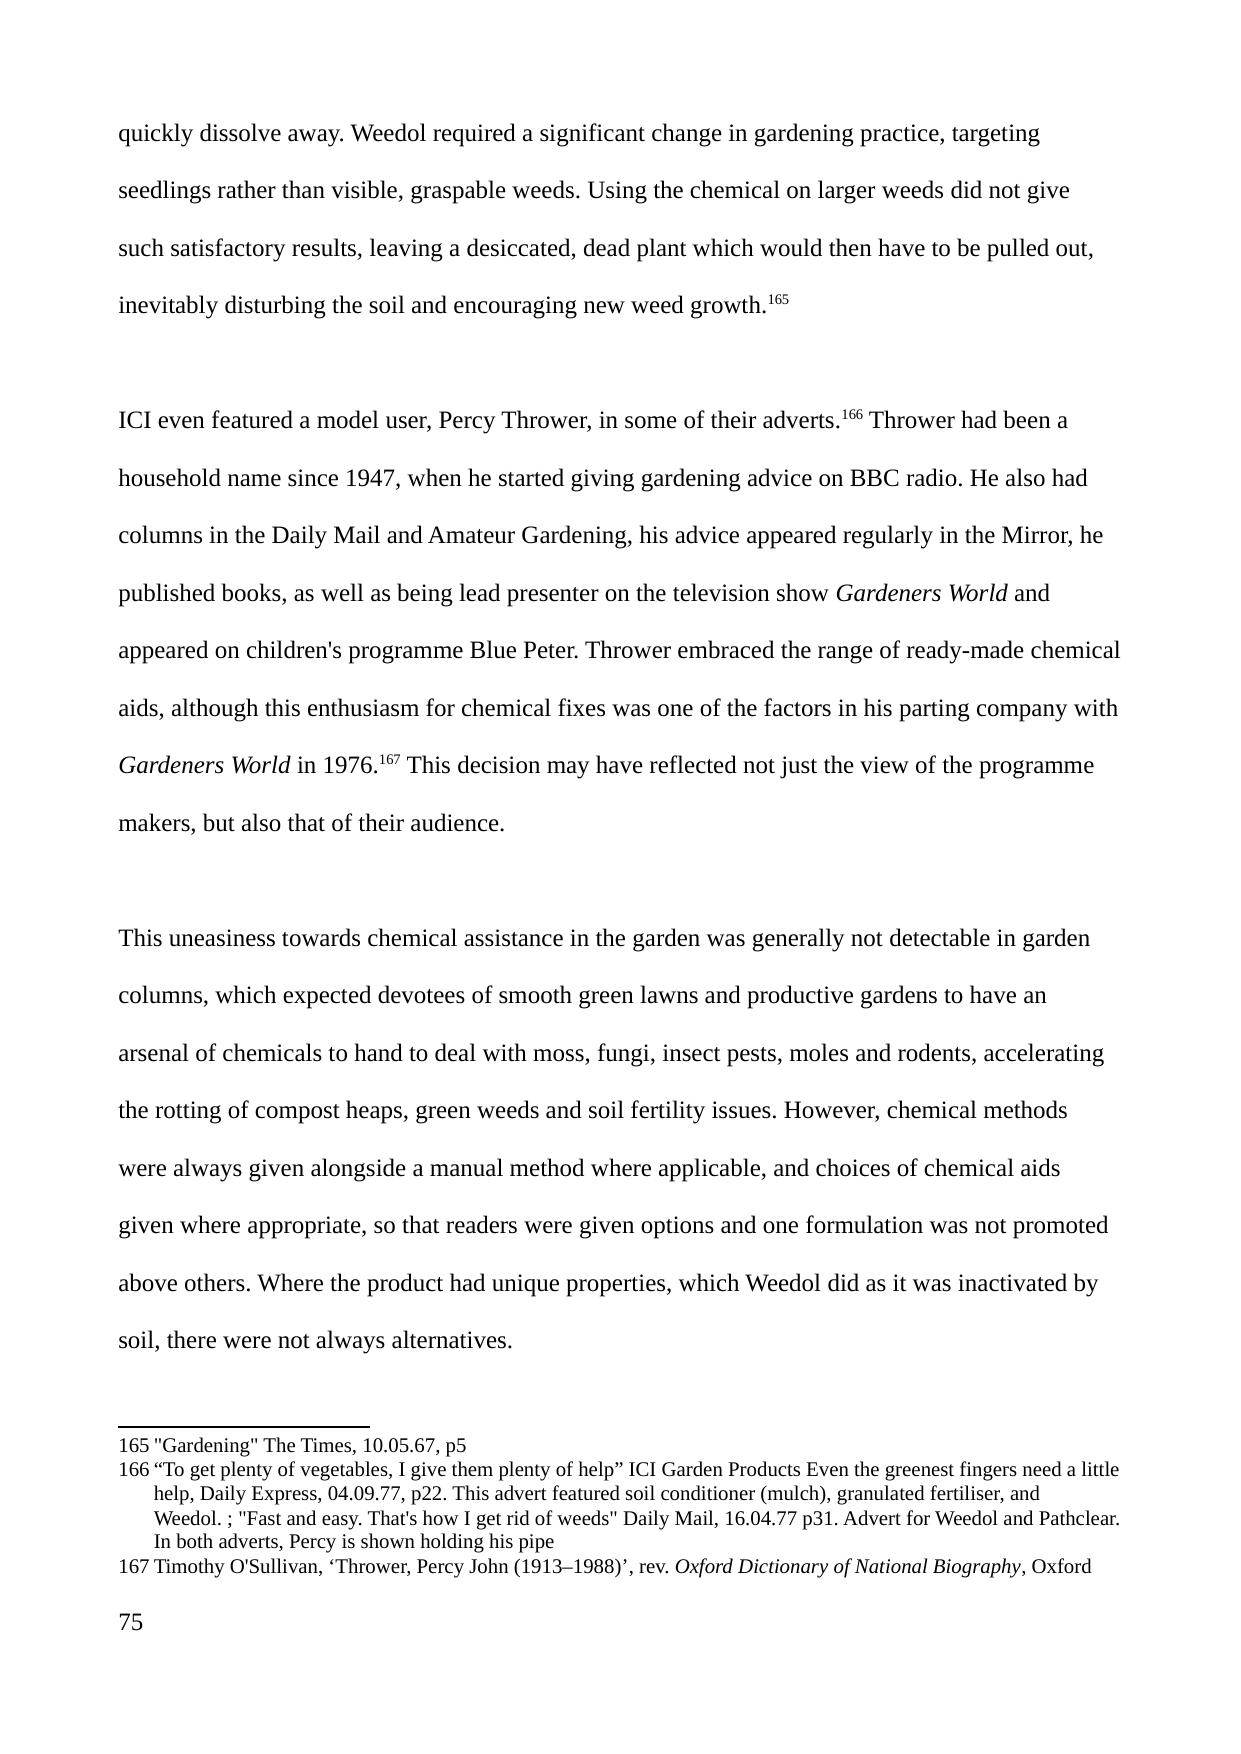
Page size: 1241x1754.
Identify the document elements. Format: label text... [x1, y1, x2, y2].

text "Gardening" The Times, 10.05.67, p5 [118, 1433, 1122, 1457]
text ICI even featured a model user, Percy Thrower, in some of their adverts. Thrower had been a household name since 1947, when he started giving gardening advice on BBC radio. He also had columns in the Daily Mail and Amateur Gardening, his advice appeared regularly in the Mirror, he published books, as well as being lead presenter on the television show Gardeners World and appeared on children's programme Blue Peter. Thrower embraced the range of ready-made chemical aids, although this enthusiasm for chemical fixes was one of the factors in his parting company with Gardeners World in 1976. This decision may have reflected not just the view of the programme makers, but also that of their audience. [118, 406, 1122, 837]
text “To get plenty of vegetables, I give them plenty of help” ICI Garden Products Even the greenest fingers need a little help, Daily Express, 04.09.77, p22. This advert featured soil conditioner (mulch), granulated fertiliser, and Weedol. ; "Fast and easy. That's how I get rid of weeds" Daily Mail, 16.04.77 p31. Advert for Weedol and Pathclear. In both adverts, Percy is shown holding his pipe [118, 1457, 1122, 1553]
text Timothy O'Sullivan, ‘Thrower, Percy John (1913–1988)’, rev. Oxford Dictionary of National Biography, Oxford [118, 1553, 1122, 1578]
text This uneasiness towards chemical assistance in the garden was generally not detectable in garden columns, which expected devotees of smooth green lawns and productive gardens to have an arsenal of chemicals to hand to deal with moss, fungi, insect pests, moles and rodents, accelerating the rotting of compost heaps, green weeds and soil fertility issues. However, chemical methods were always given alongside a manual method where applicable, and choices of chemical aids given where appropriate, so that readers were given options and one formulation was not promoted above others. Where the product had unique properties, which Weedol did as it was inactivated by soil, there were not always alternatives. [118, 923, 1122, 1354]
text quickly dissolve away. Weedol required a significant change in gardening practice, targeting seedlings rather than visible, graspable weeds. Using the chemical on larger weeds did not give such satisfactory results, leaving a desiccated, dead plant which would then have to be pulled out, inevitably disturbing the soil and encouraging new weed growth. [118, 118, 1122, 319]
